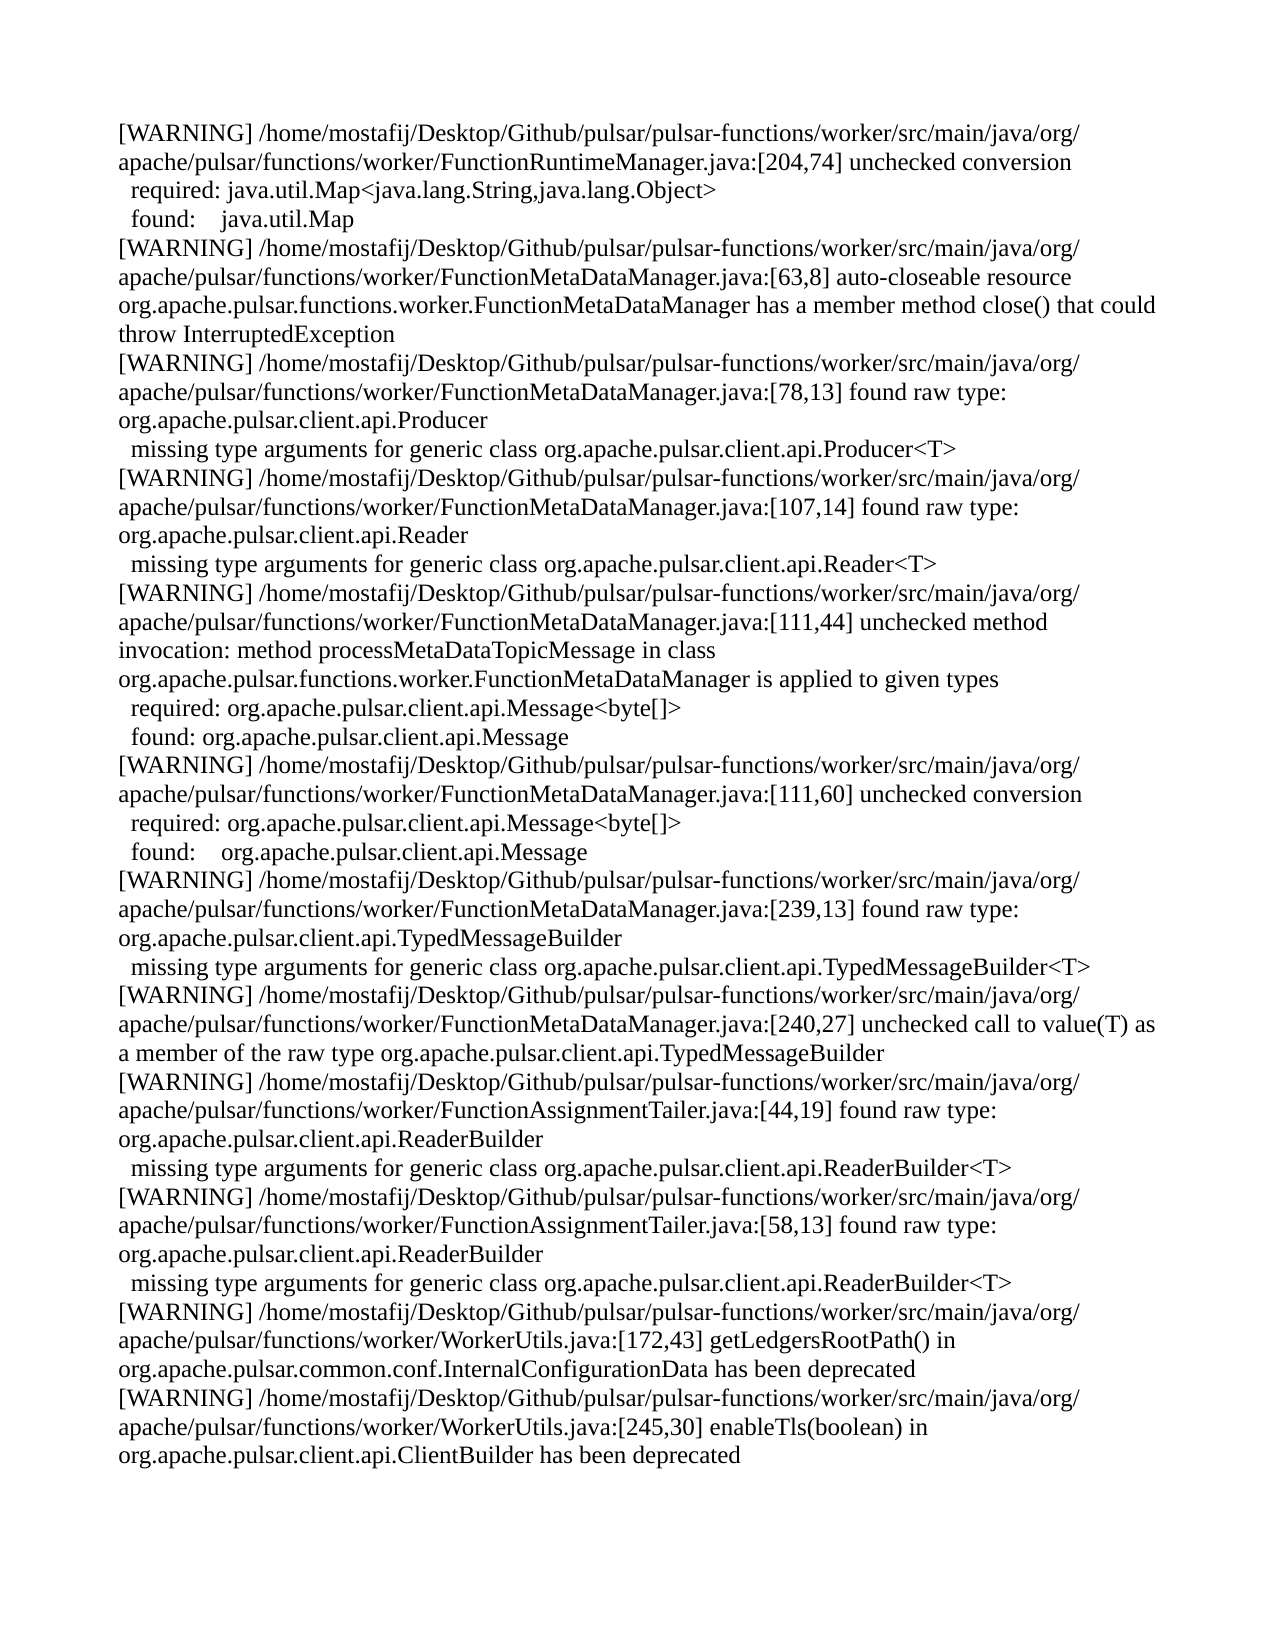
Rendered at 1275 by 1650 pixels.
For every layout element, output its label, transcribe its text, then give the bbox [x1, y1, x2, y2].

text [WARNING] /home/mostafij/Desktop/Github/pulsar/pulsar-functions/worker/src/main/java/org/apache/pulsar/functions/worker/WorkerUtils.java:[172,43] getLedgersRootPath() in org.apache.pulsar.common.conf.InternalConfigurationData has been deprecated [118, 1297, 1157, 1383]
text missing type arguments for generic class org.apache.pulsar.client.api.ReaderBuilder<T> [118, 1153, 1157, 1182]
text found: java.util.Map [118, 204, 1157, 233]
text [WARNING] /home/mostafij/Desktop/Github/pulsar/pulsar-functions/worker/src/main/java/org/apache/pulsar/functions/worker/FunctionMetaDataManager.java:[111,60] unchecked conversion [118, 751, 1157, 808]
text required: org.apache.pulsar.client.api.Message<byte[]> [118, 808, 1157, 837]
text required: org.apache.pulsar.client.api.Message<byte[]> [118, 693, 1157, 722]
text missing type arguments for generic class org.apache.pulsar.client.api.Reader<T> [118, 549, 1157, 578]
text [WARNING] /home/mostafij/Desktop/Github/pulsar/pulsar-functions/worker/src/main/java/org/apache/pulsar/functions/worker/FunctionMetaDataManager.java:[107,14] found raw type: org.apache.pulsar.client.api.Reader [118, 463, 1157, 549]
text [WARNING] /home/mostafij/Desktop/Github/pulsar/pulsar-functions/worker/src/main/java/org/apache/pulsar/functions/worker/FunctionMetaDataManager.java:[240,27] unchecked call to value(T) as a member of the raw type org.apache.pulsar.client.api.TypedMessageBuilder [118, 981, 1157, 1067]
text missing type arguments for generic class org.apache.pulsar.client.api.TypedMessageBuilder<T> [118, 952, 1157, 981]
text missing type arguments for generic class org.apache.pulsar.client.api.Producer<T> [118, 434, 1157, 463]
text [WARNING] /home/mostafij/Desktop/Github/pulsar/pulsar-functions/worker/src/main/java/org/apache/pulsar/functions/worker/FunctionAssignmentTailer.java:[44,19] found raw type: org.apache.pulsar.client.api.ReaderBuilder [118, 1067, 1157, 1153]
text [WARNING] /home/mostafij/Desktop/Github/pulsar/pulsar-functions/worker/src/main/java/org/apache/pulsar/functions/worker/FunctionMetaDataManager.java:[111,44] unchecked method invocation: method processMetaDataTopicMessage in class org.apache.pulsar.functions.worker.FunctionMetaDataManager is applied to given types [118, 578, 1157, 693]
text [WARNING] /home/mostafij/Desktop/Github/pulsar/pulsar-functions/worker/src/main/java/org/apache/pulsar/functions/worker/WorkerUtils.java:[245,30] enableTls(boolean) in org.apache.pulsar.client.api.ClientBuilder has been deprecated [118, 1383, 1157, 1469]
text required: java.util.Map<java.lang.String,java.lang.Object> [118, 176, 1157, 204]
text [WARNING] /home/mostafij/Desktop/Github/pulsar/pulsar-functions/worker/src/main/java/org/apache/pulsar/functions/worker/FunctionMetaDataManager.java:[63,8] auto-closeable resource org.apache.pulsar.functions.worker.FunctionMetaDataManager has a member method close() that could throw InterruptedException [118, 233, 1157, 348]
text [WARNING] /home/mostafij/Desktop/Github/pulsar/pulsar-functions/worker/src/main/java/org/apache/pulsar/functions/worker/FunctionMetaDataManager.java:[78,13] found raw type: org.apache.pulsar.client.api.Producer [118, 348, 1157, 434]
text missing type arguments for generic class org.apache.pulsar.client.api.ReaderBuilder<T> [118, 1268, 1157, 1297]
text [WARNING] /home/mostafij/Desktop/Github/pulsar/pulsar-functions/worker/src/main/java/org/apache/pulsar/functions/worker/FunctionAssignmentTailer.java:[58,13] found raw type: org.apache.pulsar.client.api.ReaderBuilder [118, 1182, 1157, 1268]
text [WARNING] /home/mostafij/Desktop/Github/pulsar/pulsar-functions/worker/src/main/java/org/apache/pulsar/functions/worker/FunctionMetaDataManager.java:[239,13] found raw type: org.apache.pulsar.client.api.TypedMessageBuilder [118, 866, 1157, 952]
text found: org.apache.pulsar.client.api.Message [118, 722, 1157, 751]
text found: org.apache.pulsar.client.api.Message [118, 837, 1157, 866]
text [WARNING] /home/mostafij/Desktop/Github/pulsar/pulsar-functions/worker/src/main/java/org/apache/pulsar/functions/worker/FunctionRuntimeManager.java:[204,74] unchecked conversion [118, 118, 1157, 176]
